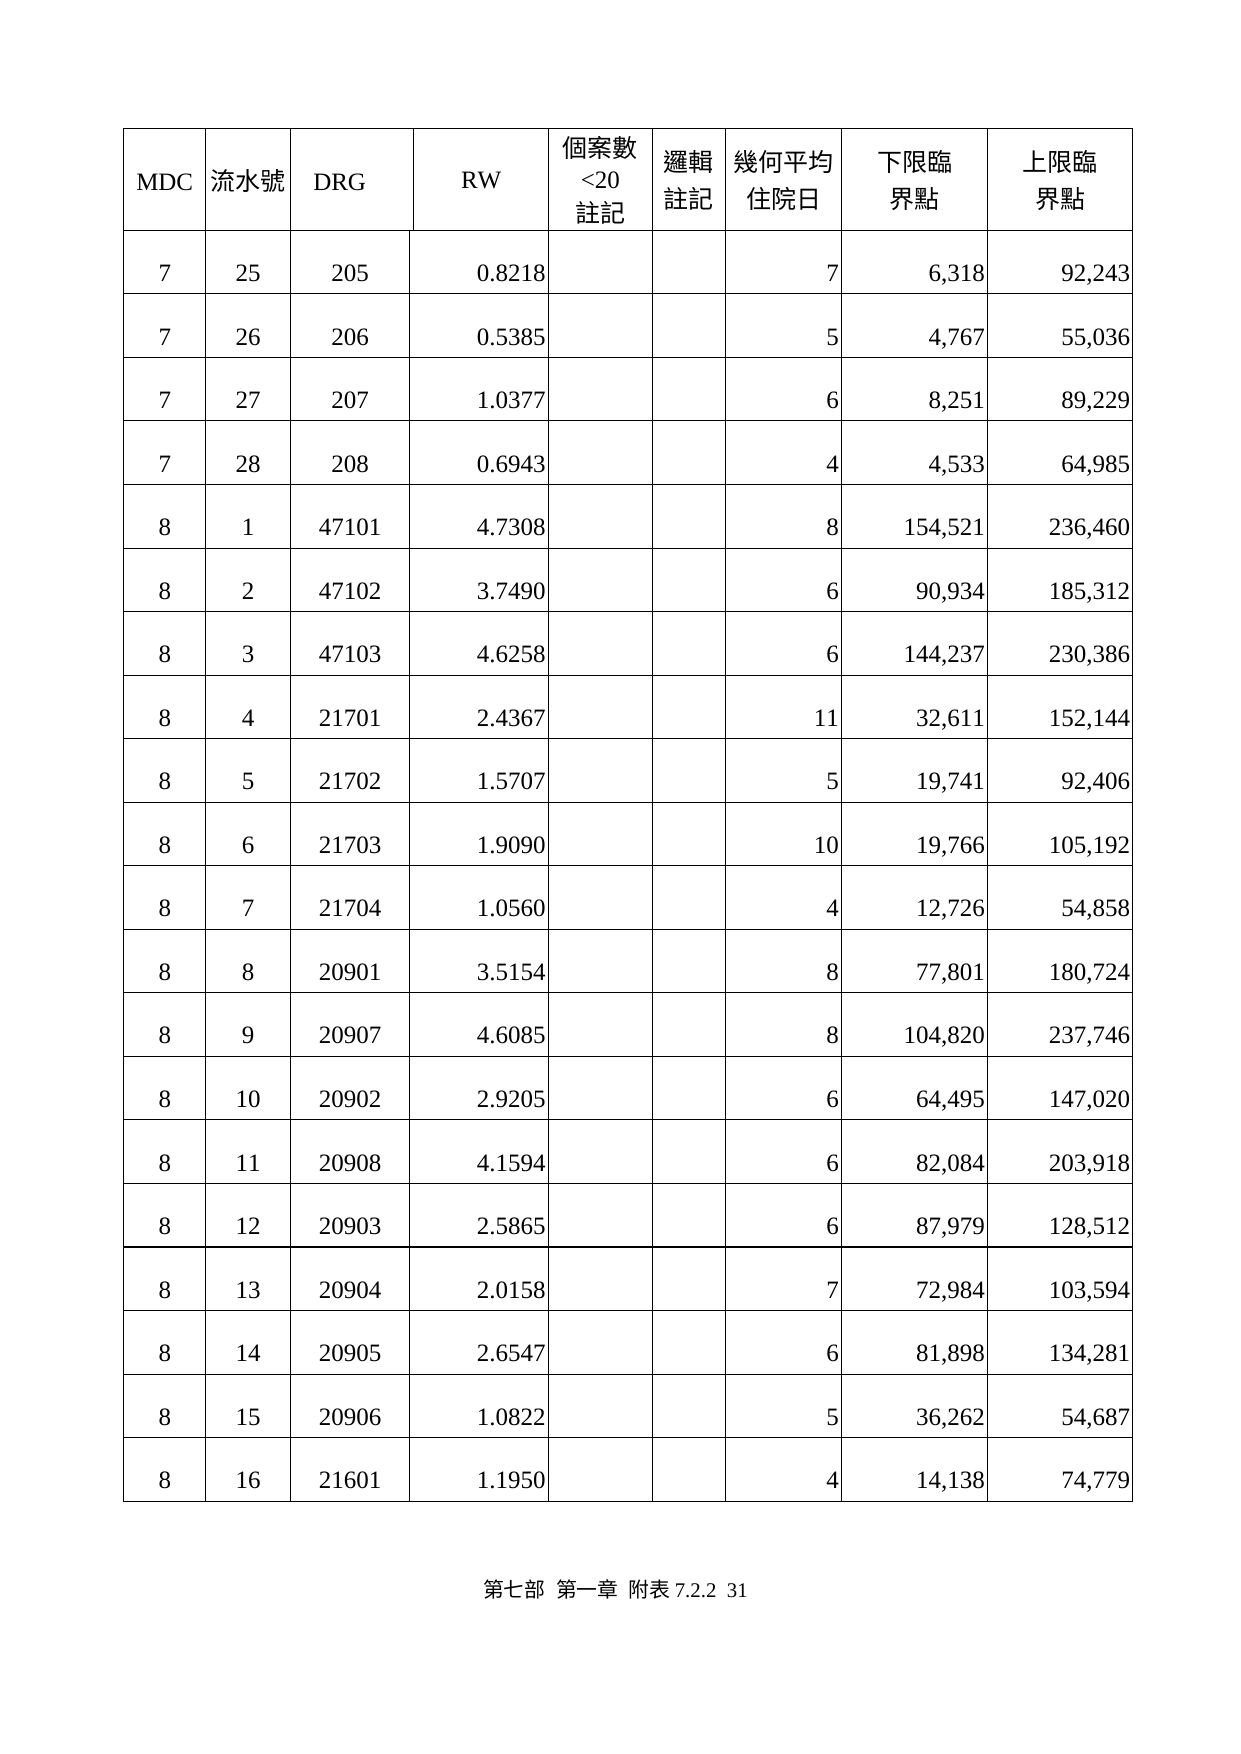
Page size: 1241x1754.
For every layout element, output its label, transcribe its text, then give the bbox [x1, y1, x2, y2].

table_cell 6 [726, 612, 841, 674]
table_cell 7 [124, 294, 205, 357]
table_cell 4,533 [842, 421, 987, 484]
table_cell 21703 [291, 803, 409, 865]
table_cell 154,521 [842, 485, 987, 547]
table_cell 87,979 [842, 1184, 987, 1246]
table_cell [549, 294, 652, 357]
table_cell 205 [291, 231, 409, 293]
table_cell [549, 1120, 652, 1183]
table_cell 77,801 [842, 930, 987, 992]
table_cell 7 [124, 421, 205, 484]
table_cell 2.4367 [410, 676, 548, 738]
table_cell 14,138 [842, 1438, 987, 1501]
table_cell 8 [124, 930, 205, 992]
table_cell [653, 676, 725, 738]
table_cell 64,495 [842, 1057, 987, 1119]
table_cell 36,262 [842, 1375, 987, 1437]
table_cell [549, 1311, 652, 1373]
table_cell [549, 866, 652, 929]
table_cell 105,192 [988, 803, 1132, 865]
table_cell [653, 1248, 725, 1310]
table_cell 8,251 [842, 358, 987, 420]
table_cell 19,741 [842, 739, 987, 802]
table_cell 7 [726, 231, 841, 293]
table_cell [549, 1184, 652, 1246]
table_cell 47103 [291, 612, 409, 674]
table_cell [653, 930, 725, 992]
table_cell [653, 1311, 725, 1373]
table_cell 1.0560 [410, 866, 548, 929]
table_cell 3 [206, 612, 290, 674]
table_cell 206 [291, 294, 409, 357]
table_cell 8 [124, 1248, 205, 1310]
table_cell 8 [124, 1057, 205, 1119]
table_cell 21704 [291, 866, 409, 929]
table_cell [653, 1120, 725, 1183]
table_cell 21601 [291, 1438, 409, 1501]
table_header MDC [124, 129, 205, 230]
table_cell [549, 1375, 652, 1437]
table_cell 8 [124, 866, 205, 929]
table_cell 4,767 [842, 294, 987, 357]
table_cell 2.6547 [410, 1311, 548, 1373]
table_cell [653, 358, 725, 420]
table_header 下限臨 界點 [842, 129, 987, 230]
table_cell 20901 [291, 930, 409, 992]
table_cell [653, 866, 725, 929]
table_header 上限臨 界點 [988, 129, 1132, 230]
table_cell 8 [206, 930, 290, 992]
table_cell 6 [726, 1184, 841, 1246]
table_cell 8 [124, 1438, 205, 1501]
table_cell [549, 739, 652, 802]
table_cell 6 [726, 549, 841, 611]
table_cell 20905 [291, 1311, 409, 1373]
table_cell 7 [124, 358, 205, 420]
table_cell 5 [726, 1375, 841, 1437]
table_cell [549, 930, 652, 992]
table_header 邏輯註記 [653, 129, 725, 230]
table_cell 6 [726, 1057, 841, 1119]
table_cell 13 [206, 1248, 290, 1310]
table_cell 4.1594 [410, 1120, 548, 1183]
table_cell [653, 231, 725, 293]
table_cell 4.6258 [410, 612, 548, 674]
table_cell 8 [124, 549, 205, 611]
table_cell 8 [124, 803, 205, 865]
table_cell 203,918 [988, 1120, 1132, 1183]
table_cell 92,243 [988, 231, 1132, 293]
table_cell 8 [726, 993, 841, 1056]
table_cell 7 [726, 1248, 841, 1310]
table_cell 180,724 [988, 930, 1132, 992]
table_cell [653, 739, 725, 802]
table_cell 230,386 [988, 612, 1132, 674]
table_cell 28 [206, 421, 290, 484]
table_cell [549, 421, 652, 484]
table_cell 15 [206, 1375, 290, 1437]
table_cell 2.9205 [410, 1057, 548, 1119]
table_cell [549, 612, 652, 674]
table_cell 8 [124, 993, 205, 1056]
table_cell 208 [291, 421, 409, 484]
table_cell [549, 993, 652, 1056]
table_cell 8 [124, 1311, 205, 1373]
table_cell 6 [206, 803, 290, 865]
table_cell 54,687 [988, 1375, 1132, 1437]
table_cell [549, 1057, 652, 1119]
table_cell 3.5154 [410, 930, 548, 992]
table_cell 104,820 [842, 993, 987, 1056]
table_cell 1.0377 [410, 358, 548, 420]
table_cell [653, 1057, 725, 1119]
table_cell [653, 612, 725, 674]
table_cell [653, 1184, 725, 1246]
table_cell 20908 [291, 1120, 409, 1183]
table_cell [653, 803, 725, 865]
table_cell 2 [206, 549, 290, 611]
table_cell 25 [206, 231, 290, 293]
table_cell 3.7490 [410, 549, 548, 611]
table_cell 26 [206, 294, 290, 357]
table_header DRG [291, 129, 413, 230]
table_header 個案數<20 註記 [549, 129, 652, 230]
table_cell 8 [124, 1184, 205, 1246]
table_cell 21701 [291, 676, 409, 738]
table_cell 5 [206, 739, 290, 802]
table_cell [549, 1438, 652, 1501]
table_cell [549, 803, 652, 865]
table_cell 4 [726, 866, 841, 929]
table_cell 9 [206, 993, 290, 1056]
table_cell 12,726 [842, 866, 987, 929]
table_header 幾何平均住院日 [726, 129, 841, 230]
table_cell 134,281 [988, 1311, 1132, 1373]
table_cell 1.1950 [410, 1438, 548, 1501]
table_cell 20907 [291, 993, 409, 1056]
table_cell 16 [206, 1438, 290, 1501]
table_cell 20904 [291, 1248, 409, 1310]
table_cell 4 [726, 1438, 841, 1501]
table_cell 147,020 [988, 1057, 1132, 1119]
table_cell 0.6943 [410, 421, 548, 484]
table_cell 4 [206, 676, 290, 738]
table_cell 8 [726, 930, 841, 992]
table_cell 20903 [291, 1184, 409, 1246]
table_cell 64,985 [988, 421, 1132, 484]
table_cell [653, 549, 725, 611]
table_cell 32,611 [842, 676, 987, 738]
table_cell 47101 [291, 485, 409, 547]
table_cell 12 [206, 1184, 290, 1246]
table_cell 152,144 [988, 676, 1132, 738]
table_cell 90,934 [842, 549, 987, 611]
table_cell 10 [726, 803, 841, 865]
table_cell 5 [726, 739, 841, 802]
table_cell 237,746 [988, 993, 1132, 1056]
table_cell [653, 485, 725, 547]
table_cell 0.8218 [410, 231, 548, 293]
table_cell 11 [726, 676, 841, 738]
table_cell 185,312 [988, 549, 1132, 611]
table_cell [549, 231, 652, 293]
table_header 流水號 [206, 129, 290, 230]
table_cell 6 [726, 358, 841, 420]
table_cell 1.9090 [410, 803, 548, 865]
table_cell 1 [206, 485, 290, 547]
table_cell 103,594 [988, 1248, 1132, 1310]
table_cell 6 [726, 1120, 841, 1183]
table_cell 7 [206, 866, 290, 929]
table_cell 27 [206, 358, 290, 420]
table_cell 8 [124, 612, 205, 674]
table_cell 1.5707 [410, 739, 548, 802]
table_cell 54,858 [988, 866, 1132, 929]
table_cell 7 [124, 231, 205, 293]
table_cell [549, 485, 652, 547]
table_cell 89,229 [988, 358, 1132, 420]
table_cell 10 [206, 1057, 290, 1119]
table_cell 5 [726, 294, 841, 357]
table_cell [653, 421, 725, 484]
table_cell 1.0822 [410, 1375, 548, 1437]
table_cell 4 [726, 421, 841, 484]
table_cell 6 [726, 1311, 841, 1373]
table_cell [549, 358, 652, 420]
table_cell 0.5385 [410, 294, 548, 357]
table_cell 2.0158 [410, 1248, 548, 1310]
table_cell [653, 294, 725, 357]
table_cell 81,898 [842, 1311, 987, 1373]
table_cell 72,984 [842, 1248, 987, 1310]
table_cell 20902 [291, 1057, 409, 1119]
table_cell 6,318 [842, 231, 987, 293]
table_cell 92,406 [988, 739, 1132, 802]
table_cell 19,766 [842, 803, 987, 865]
table_header RW [414, 129, 548, 230]
table_cell [653, 1375, 725, 1437]
table_cell 14 [206, 1311, 290, 1373]
table_cell 8 [124, 739, 205, 802]
table_cell 207 [291, 358, 409, 420]
table_cell 8 [124, 1120, 205, 1183]
table_cell [549, 1248, 652, 1310]
table_cell 47102 [291, 549, 409, 611]
table_cell 82,084 [842, 1120, 987, 1183]
table_cell 8 [124, 676, 205, 738]
table_cell 8 [124, 1375, 205, 1437]
table_cell 4.7308 [410, 485, 548, 547]
table_cell 21702 [291, 739, 409, 802]
table_cell 8 [726, 485, 841, 547]
table_cell 128,512 [988, 1184, 1132, 1246]
table_cell 8 [124, 485, 205, 547]
table_cell [549, 676, 652, 738]
table_cell [653, 1438, 725, 1501]
table_cell 236,460 [988, 485, 1132, 547]
table_cell [653, 993, 725, 1056]
table_cell 2.5865 [410, 1184, 548, 1246]
table_cell 4.6085 [410, 993, 548, 1056]
table_cell 144,237 [842, 612, 987, 674]
table_cell 74,779 [988, 1438, 1132, 1501]
table_cell 11 [206, 1120, 290, 1183]
table_cell 20906 [291, 1375, 409, 1437]
table_cell [549, 549, 652, 611]
table_cell 55,036 [988, 294, 1132, 357]
